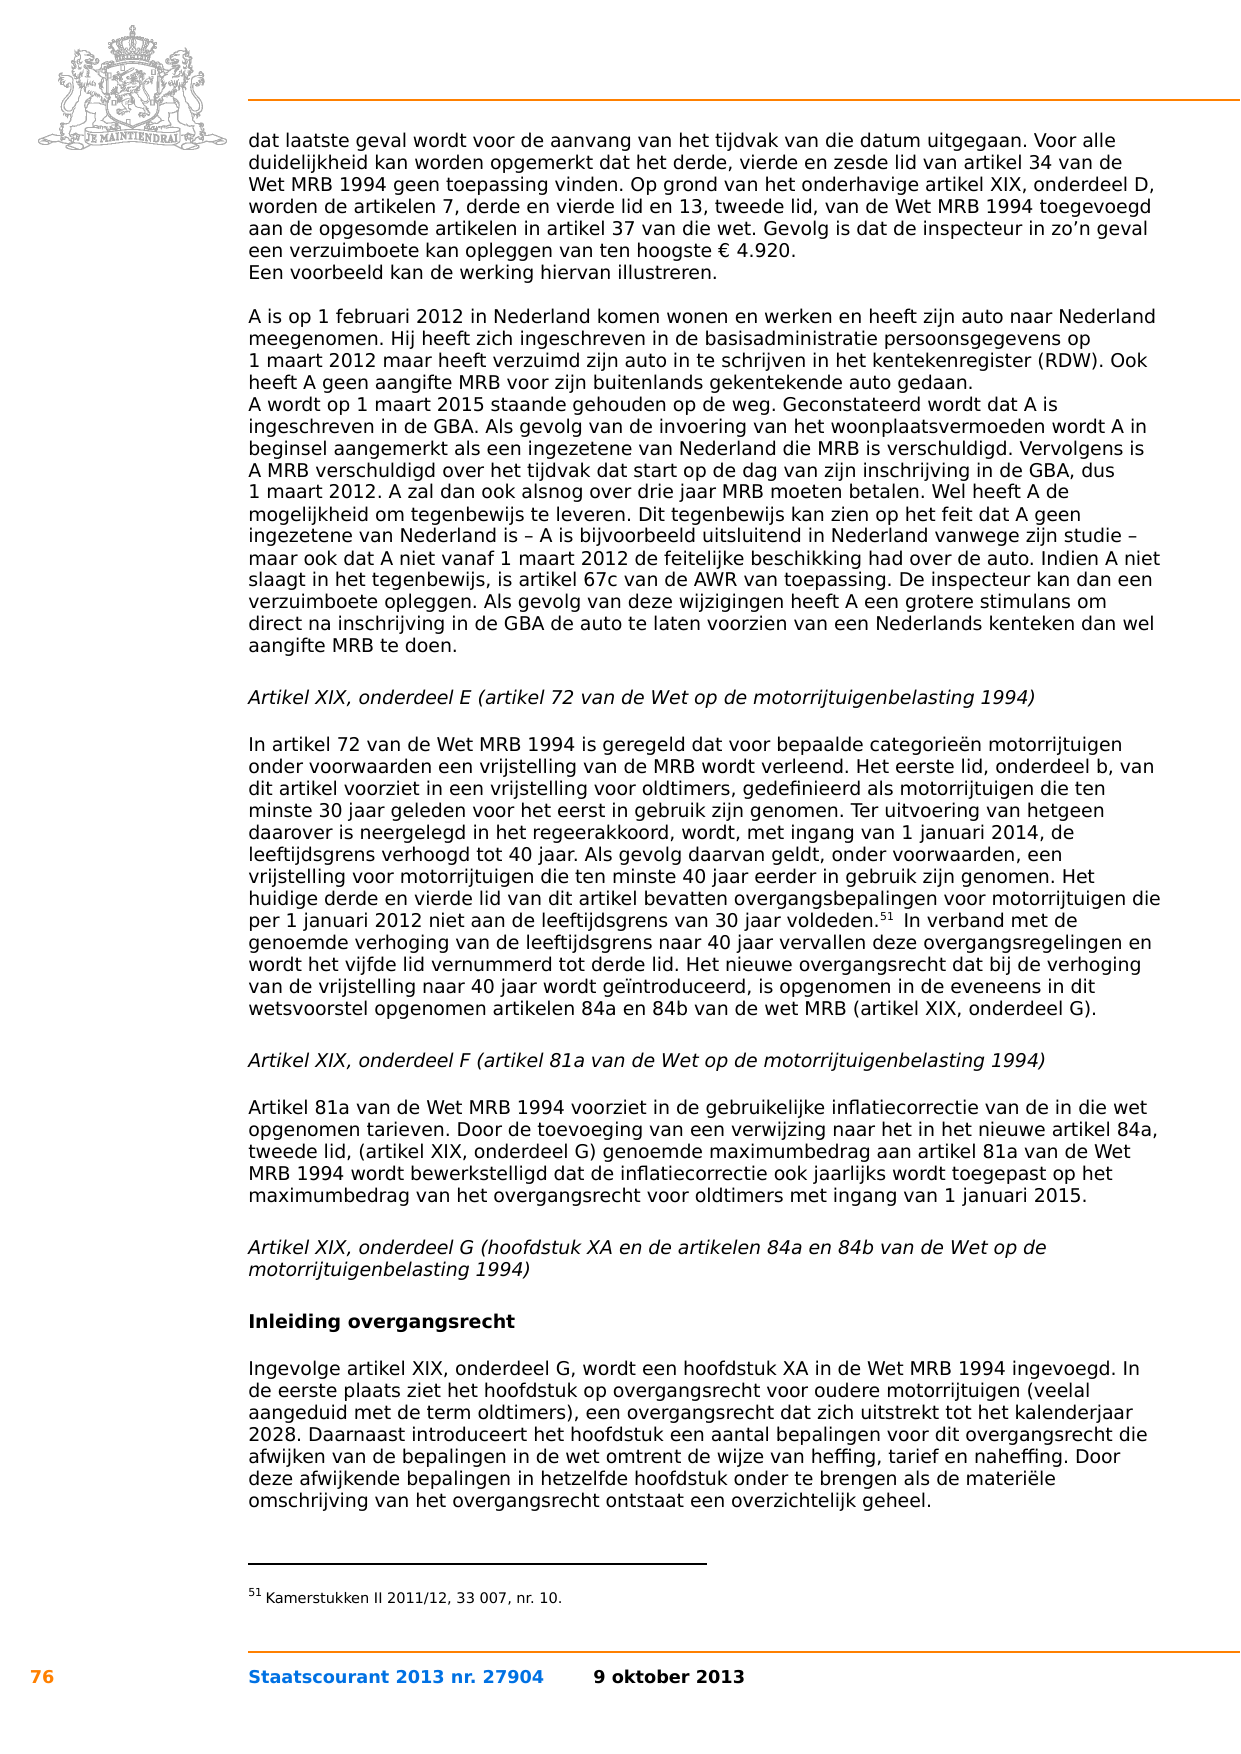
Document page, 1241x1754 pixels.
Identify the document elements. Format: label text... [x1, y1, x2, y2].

text A wordt op 1 maart 2015 staande gehouden op de weg. Geconstateerd wordt dat A is ingeschreven in de GBA. Als gevolg van de invoering van het woonplaatsvermoeden wordt A in beginsel aangemerkt als een ingezetene van Nederland die MRB is verschuldigd. Vervolgens is A MRB verschuldigd over het tijdvak dat start op de dag van zijn inschrijving in de GBA, dus 1 maart 2012. A zal dan ook alsnog over drie jaar MRB moeten betalen. Wel heeft A de mogelijkheid om tegenbewijs te leveren. Dit tegenbewijs kan zien op het feit dat A geen ingezetene van Nederland is – A is bijvoorbeeld uitsluitend in Nederland vanwege zijn studie – maar ook dat A niet vanaf 1 maart 2012 de feitelijke beschikking had over de auto. Indien A niet slaagt in het tegenbewijs, is artikel 67c van de AWR van toepassing. De inspecteur kan dan een verzuimboete opleggen. Als gevolg van deze wijzigingen heeft A een grotere stimulans om direct na inschrijving in de GBA de auto te laten voorzien van een Nederlands kenteken dan wel aangifte MRB te doen. [248, 393, 1163, 657]
text dat laatste geval wordt voor de aanvang van het tijdvak van die datum uitgegaan. Voor alle duidelijkheid kan worden opgemerkt dat het derde, vierde en zesde lid van artikel 34 van de Wet MRB 1994 geen toepassing vinden. Op grond van het onderhavige artikel XIX, onderdeel D, worden de artikelen 7, derde en vierde lid en 13, tweede lid, van de Wet MRB 1994 toegevoegd aan de opgesomde artikelen in artikel 37 van die wet. Gevolg is dat de inspecteur in zo’n geval een verzuimboete kan opleggen van ten hoogste € 4.920. [248, 130, 1163, 262]
subtitle Artikel XIX, onderdeel E (artikel 72 van de Wet op de motorrijtuigenbelasting 1994) [248, 687, 1163, 709]
picture [38, 25, 227, 150]
subtitle Artikel XIX, onderdeel F (artikel 81a van de Wet op de motorrijtuigenbelasting 1994) [248, 1050, 1163, 1072]
subtitle Artikel XIX, onderdeel G (hoofdstuk XA en de artikelen 84a en 84b van de Wet op de motorrijtuigenbelasting 1994) [248, 1237, 1163, 1281]
text Kamerstukken II 2011/12, 33 007, nr. 10. [248, 1586, 1163, 1608]
text Ingevolge artikel XIX, onderdeel G, wordt een hoofdstuk XA in de Wet MRB 1994 ingevoegd. In de eerste plaats ziet het hoofdstuk op overgangsrecht voor oudere motorrijtuigen (veelal aangeduid met de term oldtimers), een overgangsrecht dat zich uitstrekt tot het kalenderjaar 2028. Daarnaast introduceert het hoofdstuk een aantal bepalingen voor dit overgangsrecht die afwijken van de bepalingen in de wet omtrent de wijze van heffing, tarief en naheffing. Door deze afwijkende bepalingen in hetzelfde hoofdstuk onder te brengen als de materiële omschrijving van het overgangsrecht ontstaat een overzichtelijk geheel. [248, 1358, 1163, 1512]
text In artikel 72 van de Wet MRB 1994 is geregeld dat voor bepaalde categorieën motorrijtuigen onder voorwaarden een vrijstelling van de MRB wordt verleend. Het eerste lid, onderdeel b, van dit artikel voorziet in een vrijstelling voor oldtimers, gedefinieerd als motorrijtuigen die ten minste 30 jaar geleden voor het eerst in gebruik zijn genomen. Ter uitvoering van hetgeen daarover is neergelegd in het regeerakkoord, wordt, met ingang van 1 januari 2014, de leeftijdsgrens verhoogd tot 40 jaar. Als gevolg daarvan geldt, onder voorwaarden, een vrijstelling voor motorrijtuigen die ten minste 40 jaar eerder in gebruik zijn genomen. Het huidige derde en vierde lid van dit artikel bevatten overgangsbepalingen voor motorrijtuigen die per 1 januari 2012 niet aan de leeftijdsgrens van 30 jaar voldeden. In verband met de genoemde verhoging van de leeftijdsgrens naar 40 jaar vervallen deze overgangsregelingen en wordt het vijfde lid vernummerd tot derde lid. Het nieuwe overgangsrecht dat bij de verhoging van de vrijstelling naar 40 jaar wordt geïntroduceerd, is opgenomen in de eveneens in dit wetsvoorstel opgenomen artikelen 84a en 84b van de wet MRB (artikel XIX, onderdeel G). [248, 734, 1163, 1020]
text Artikel 81a van de Wet MRB 1994 voorziet in de gebruikelijke inflatiecorrectie van de in die wet opgenomen tarieven. Door de toevoeging van een verwijzing naar het in het nieuwe artikel 84a, tweede lid, (artikel XIX, onderdeel G) genoemde maximumbedrag aan artikel 81a van de Wet MRB 1994 wordt bewerkstelligd dat de inflatiecorrectie ook jaarlijks wordt toegepast op het maximumbedrag van het overgangsrecht voor oldtimers met ingang van 1 januari 2015. [248, 1097, 1163, 1207]
text Een voorbeeld kan de werking hiervan illustreren. [248, 262, 1163, 284]
subtitle Inleiding overgangsrecht [248, 1311, 1163, 1333]
text A is op 1 februari 2012 in Nederland komen wonen en werken en heeft zijn auto naar Nederland meegenomen. Hij heeft zich ingeschreven in de basisadministratie persoonsgegevens op 1 maart 2012 maar heeft verzuimd zijn auto in te schrijven in het kentekenregister (RDW). Ook heeft A geen aangifte MRB voor zijn buitenlands gekentekende auto gedaan. [248, 306, 1163, 393]
